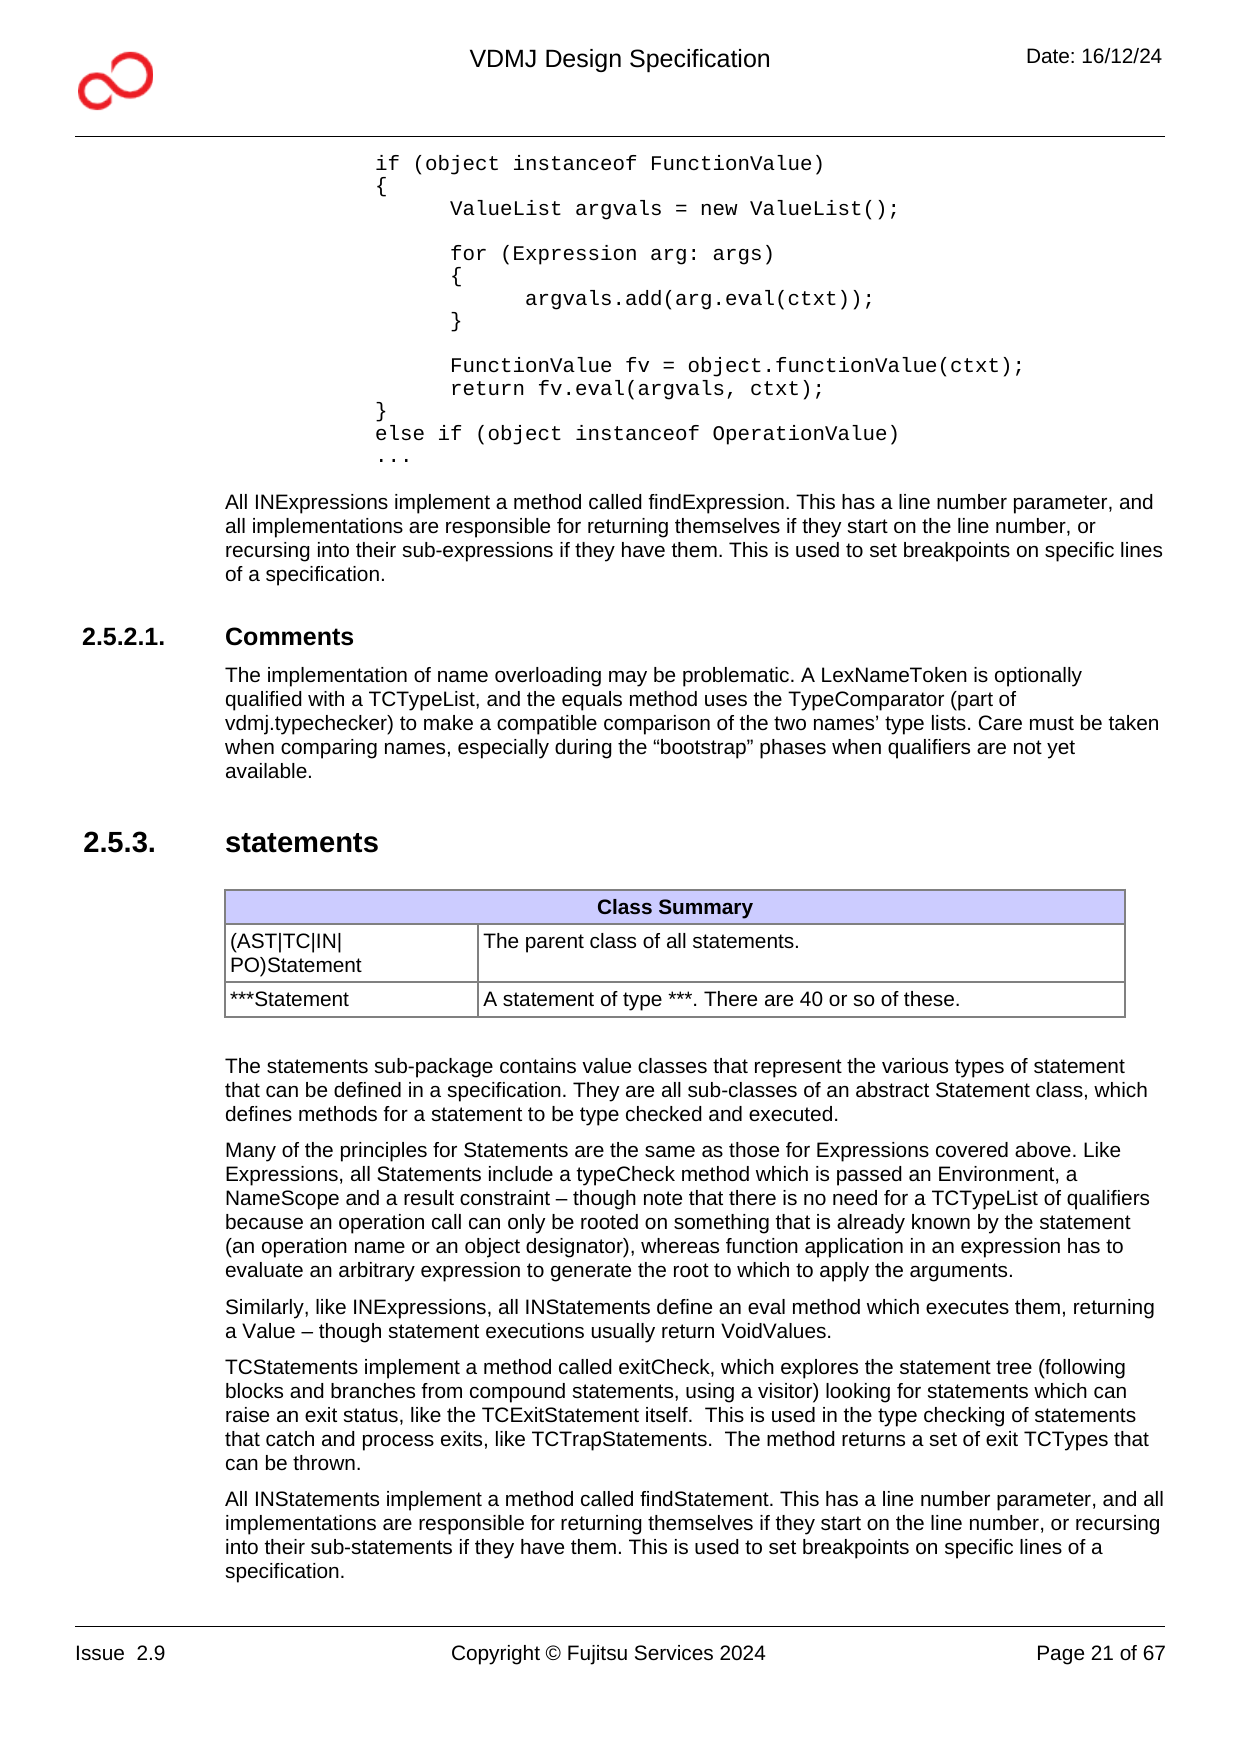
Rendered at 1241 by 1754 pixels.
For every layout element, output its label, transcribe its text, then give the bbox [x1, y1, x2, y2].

text argvals.add(arg.eval(ctxt)); [225, 287, 1165, 310]
text FunctionValue fv = object.functionValue(ctxt); [225, 355, 1165, 377]
text All INStatements implement a method called findStatement. This has a line number parameter, and all implementations are responsible for returning themselves if they start on the line number, or recursing into their sub-statements if they have them. This is used to set breakpoints on specific lines of a specification. [225, 1488, 1165, 1583]
subtitle statements [75, 826, 1165, 858]
text TCStatements implement a method called exitCheck, which explores the statement tree (following blocks and branches from compound statements, using a visitor) looking for statements which can raise an exit status, like the TCExitStatement itself. This is used in the type checking of statements that catch and process exits, like TCTrapStatements. The method returns a set of exit TCTypes that can be thrown. [225, 1355, 1165, 1475]
text The statements sub-package contains value classes that represent the various types of statement that can be defined in a specification. They are all sub-classes of an abstract Statement class, which defines methods for a statement to be type checked and executed. [225, 1054, 1165, 1126]
table_cell The parent class of all statements. [479, 925, 1124, 981]
picture [78, 44, 153, 120]
text } [225, 400, 1165, 422]
text else if (object instanceof OperationValue) [225, 422, 1165, 445]
subtitle Comments [75, 623, 1165, 651]
text { [225, 265, 1165, 287]
table_cell A statement of type ***. There are 40 or so of these. [479, 983, 1124, 1016]
text Many of the principles for Statements are the same as those for Expressions covered above. Like Expressions, all Statements include a typeCheck method which is passed an Environment, a NameScope and a result constraint – though note that there is no need for a TCTypeList of qualifiers because an operation call can only be rooted on something that is already known by the statement (an operation name or an object designator), whereas function application in an expression has to evaluate an arbitrary expression to generate the root to which to apply the arguments. [225, 1139, 1165, 1282]
text { [225, 175, 1165, 197]
text } [225, 310, 1165, 332]
table_header Class Summary [226, 891, 1124, 923]
text if (object instanceof FunctionValue) [225, 152, 1165, 175]
table_cell ***Statement [226, 983, 477, 1016]
text ... [225, 445, 1165, 467]
text The implementation of name overloading may be problematic. A LexNameToken is optionally qualified with a TCTypeList, and the equals method uses the TypeComparator (part of vdmj.typechecker) to make a compatible comparison of the two names’ type lists. Care must be taken when comparing names, especially during the “bootstrap” phases when qualifiers are not yet available. [225, 664, 1165, 783]
text Similarly, like INExpressions, all INStatements define an eval method which executes them, returning a Value – though statement executions usually return VoidValues. [225, 1295, 1165, 1343]
text return fv.eval(argvals, ctxt); [225, 377, 1165, 400]
text for (Expression arg: args) [225, 242, 1165, 265]
text All INExpressions implement a method called findExpression. This has a line number parameter, and all implementations are responsible for returning themselves if they start on the line number, or recursing into their sub-expressions if they have them. This is used to set breakpoints on specific lines of a specification. [225, 490, 1165, 586]
table_cell (AST|TC|IN|PO)Statement [226, 925, 477, 981]
text ValueList argvals = new ValueList(); [225, 197, 1165, 220]
